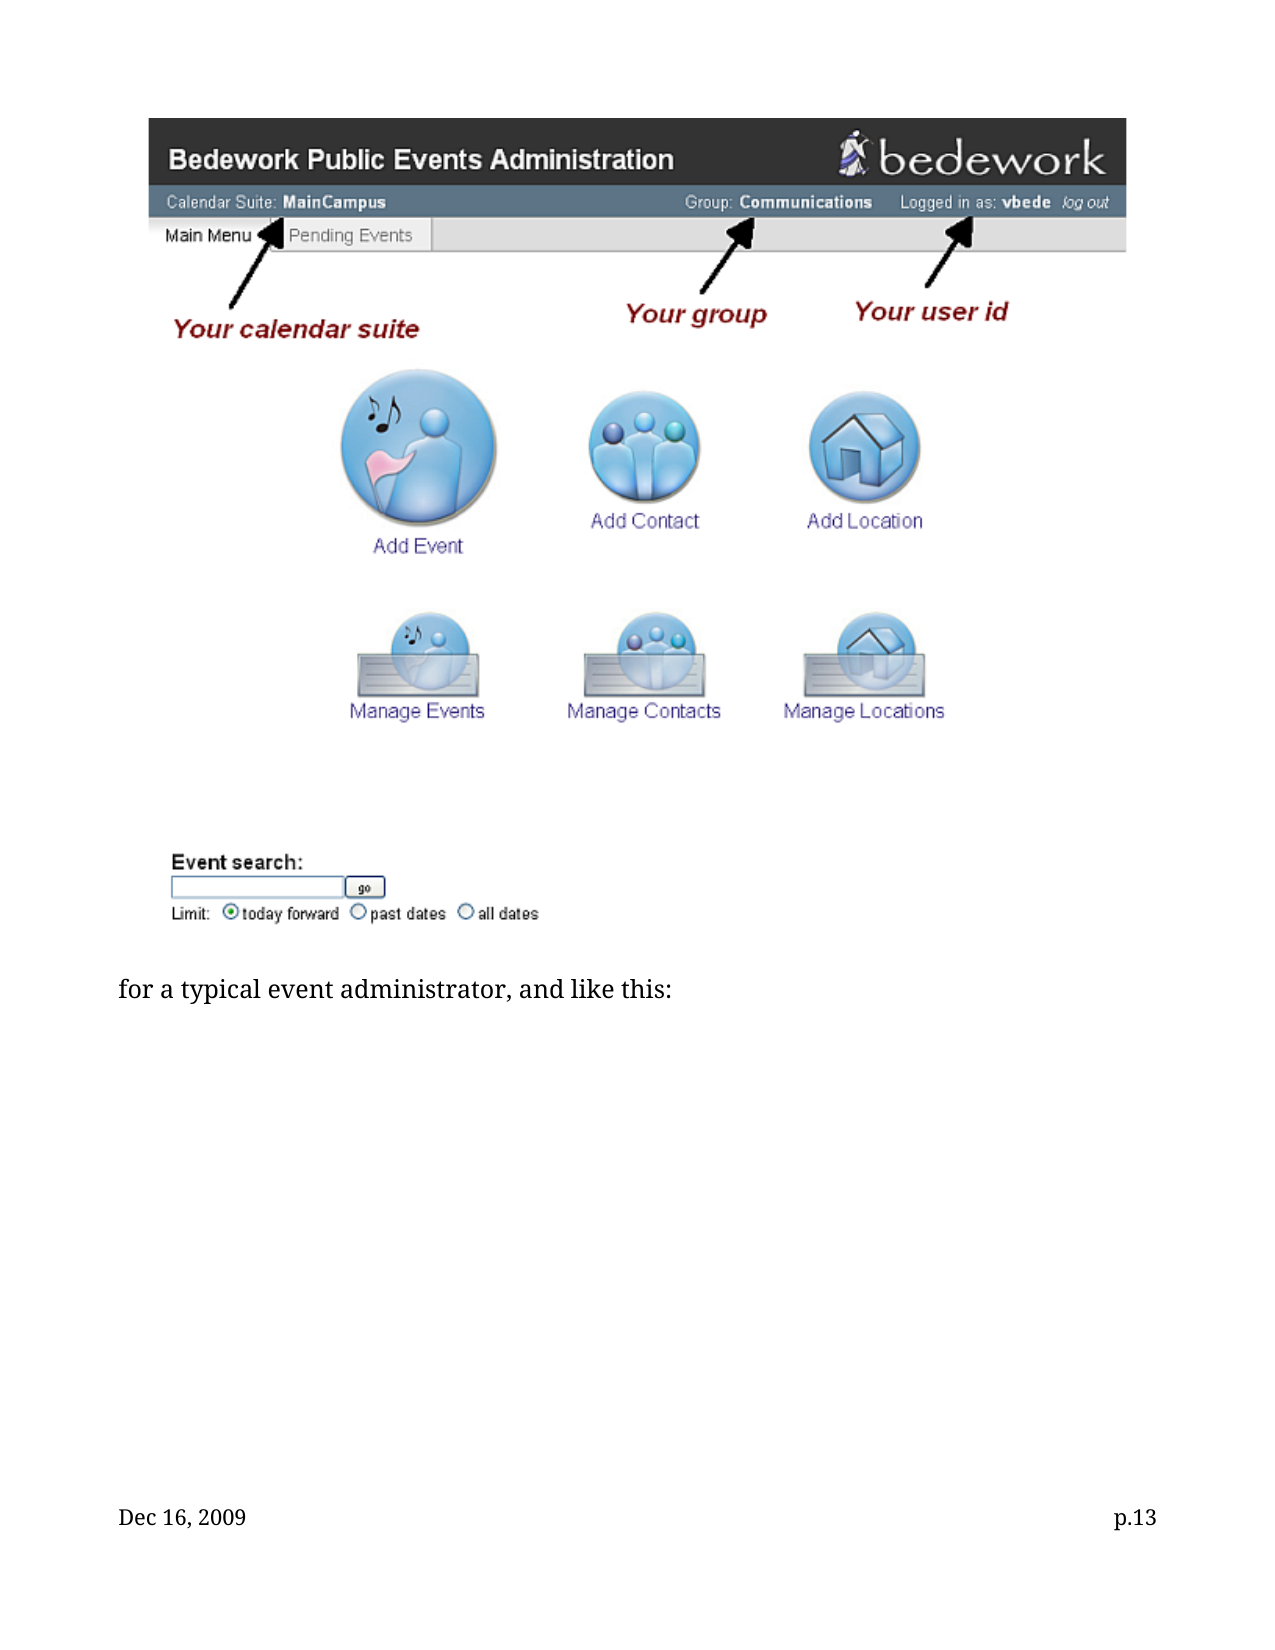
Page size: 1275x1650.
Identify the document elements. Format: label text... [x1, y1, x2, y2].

text for a typical event administrator, and like this: [118, 972, 1157, 1006]
picture [148, 118, 1127, 951]
